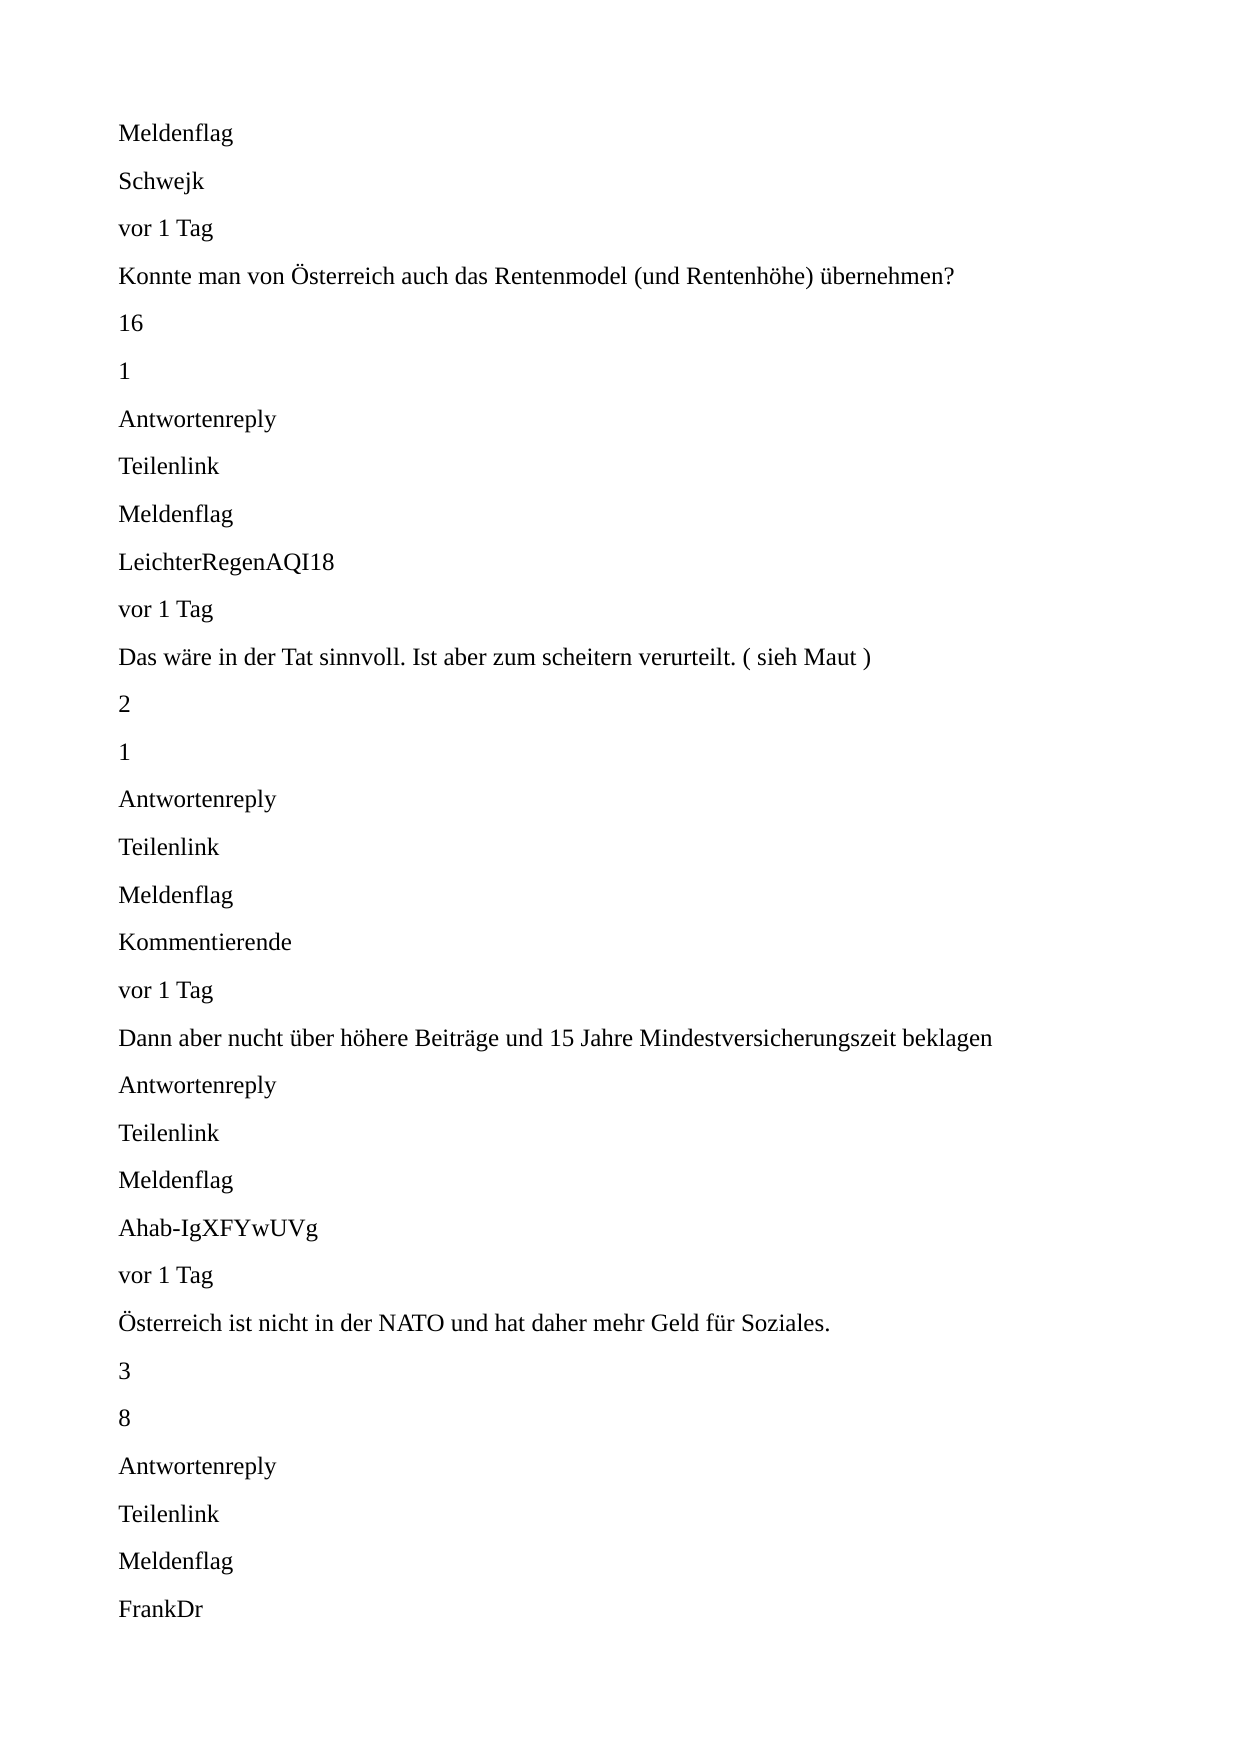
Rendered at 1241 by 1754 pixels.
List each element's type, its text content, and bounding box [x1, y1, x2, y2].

text Antwortenreply [118, 1070, 1122, 1099]
text Antwortenreply [118, 404, 1122, 432]
text Teilenlink [118, 832, 1122, 861]
text vor 1 Tag [118, 975, 1122, 1004]
text FrankDr [118, 1594, 1122, 1623]
text Antwortenreply [118, 784, 1122, 813]
text 1 [118, 737, 1122, 766]
text 2 [118, 689, 1122, 718]
text Kommentierende [118, 927, 1122, 956]
text vor 1 Tag [118, 1261, 1122, 1289]
text Schwejk [118, 166, 1122, 194]
text vor 1 Tag [118, 594, 1122, 623]
text Das wäre in der Tat sinnvoll. Ist aber zum scheitern verurteilt. ( sieh Maut ) [118, 642, 1122, 671]
text vor 1 Tag [118, 213, 1122, 242]
text Österreich ist nicht in der NATO und hat daher mehr Geld für Soziales. [118, 1308, 1122, 1337]
text LeichterRegenAQI18 [118, 547, 1122, 575]
text Konnte man von Österreich auch das Rentenmodel (und Rentenhöhe) übernehmen? [118, 261, 1122, 290]
text 1 [118, 356, 1122, 385]
text Teilenlink [118, 1118, 1122, 1147]
text Teilenlink [118, 451, 1122, 480]
text 8 [118, 1403, 1122, 1432]
text 16 [118, 308, 1122, 337]
text Meldenflag [118, 1165, 1122, 1194]
text Teilenlink [118, 1499, 1122, 1527]
text Meldenflag [118, 499, 1122, 528]
text Meldenflag [118, 1546, 1122, 1575]
text 3 [118, 1356, 1122, 1384]
text Dann aber nucht über höhere Beiträge und 15 Jahre Mindestversicherungszeit beklagen [118, 1023, 1122, 1051]
text Antwortenreply [118, 1451, 1122, 1480]
text Meldenflag [118, 880, 1122, 908]
text Meldenflag [118, 118, 1122, 147]
text Ahab-IgXFYwUVg [118, 1213, 1122, 1242]
